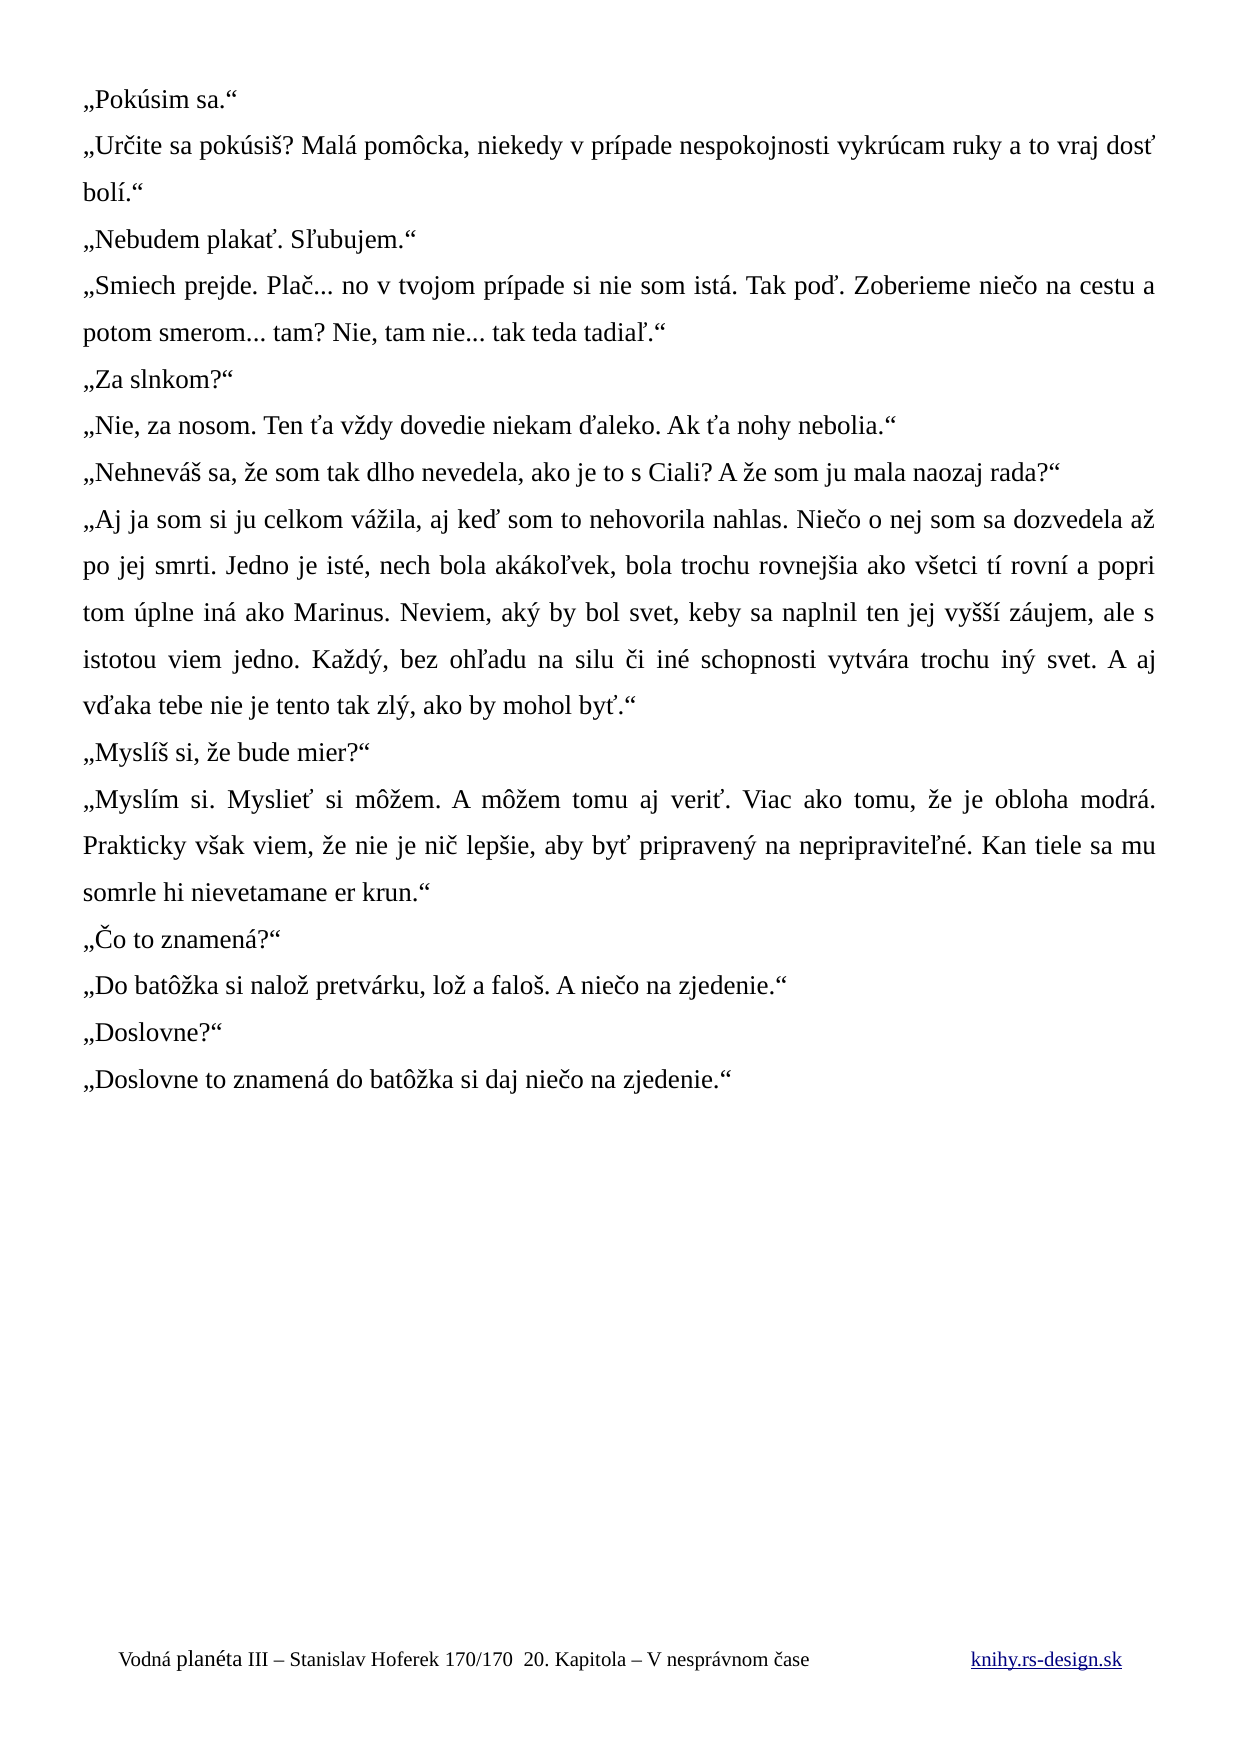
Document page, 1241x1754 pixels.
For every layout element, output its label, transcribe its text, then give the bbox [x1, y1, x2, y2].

text „Do batôžka si nalož pretvárku, lož a faloš. A niečo na zjedenie.“ [83, 969, 1157, 1001]
text „Aj ja som si ju celkom vážila, aj keď som to nehovorila nahlas. Niečo o nej som sa dozvedela až po jej smrti. Jedno je isté, nech bola akákoľvek, bola trochu rovnejšia ako všetci tí rovní a popri tom úplne iná ako Marinus. Neviem, aký by bol svet, keby sa naplnil ten jej vyšší záujem, ale s istotou viem jedno. Každý, bez ohľadu na silu či iné schopnosti vytvára trochu iný svet. A aj vďaka tebe nie je tento tak zlý, ako by mohol byť.“ [83, 503, 1157, 721]
text „Doslovne to znamená do batôžka si daj niečo na zjedenie.“ [83, 1063, 1157, 1094]
text „Nie, za nosom. Ten ťa vždy dovedie niekam ďaleko. Ak ťa nohy nebolia.“ [83, 409, 1157, 441]
text „Čo to znamená?“ [83, 923, 1157, 954]
text „Doslovne?“ [83, 1016, 1157, 1047]
text „Pokúsim sa.“ [83, 83, 1157, 114]
text „Nehneváš sa, že som tak dlho nevedela, ako je to s Ciali? A že som ju mala naozaj rada?“ [83, 456, 1157, 487]
text „Nebudem plakať. Sľubujem.“ [83, 223, 1157, 254]
text „Určite sa pokúsiš? Malá pomôcka, niekedy v prípade nespokojnosti vykrúcam ruky a to vraj dosť bolí.“ [83, 129, 1157, 207]
text „Myslím si. Myslieť si môžem. A môžem tomu aj veriť. Viac ako tomu, že je obloha modrá. Prakticky však viem, že nie je nič lepšie, aby byť pripravený na nepripraviteľné. Kan tiele sa mu somrle hi nievetamane er krun.“ [83, 783, 1157, 907]
text „Smiech prejde. Plač... no v tvojom prípade si nie som istá. Tak poď. Zoberieme niečo na cestu a potom smerom... tam? Nie, tam nie... tak teda tadiaľ.“ [83, 269, 1157, 347]
text „Myslíš si, že bude mier?“ [83, 736, 1157, 767]
text „Za slnkom?“ [83, 363, 1157, 394]
